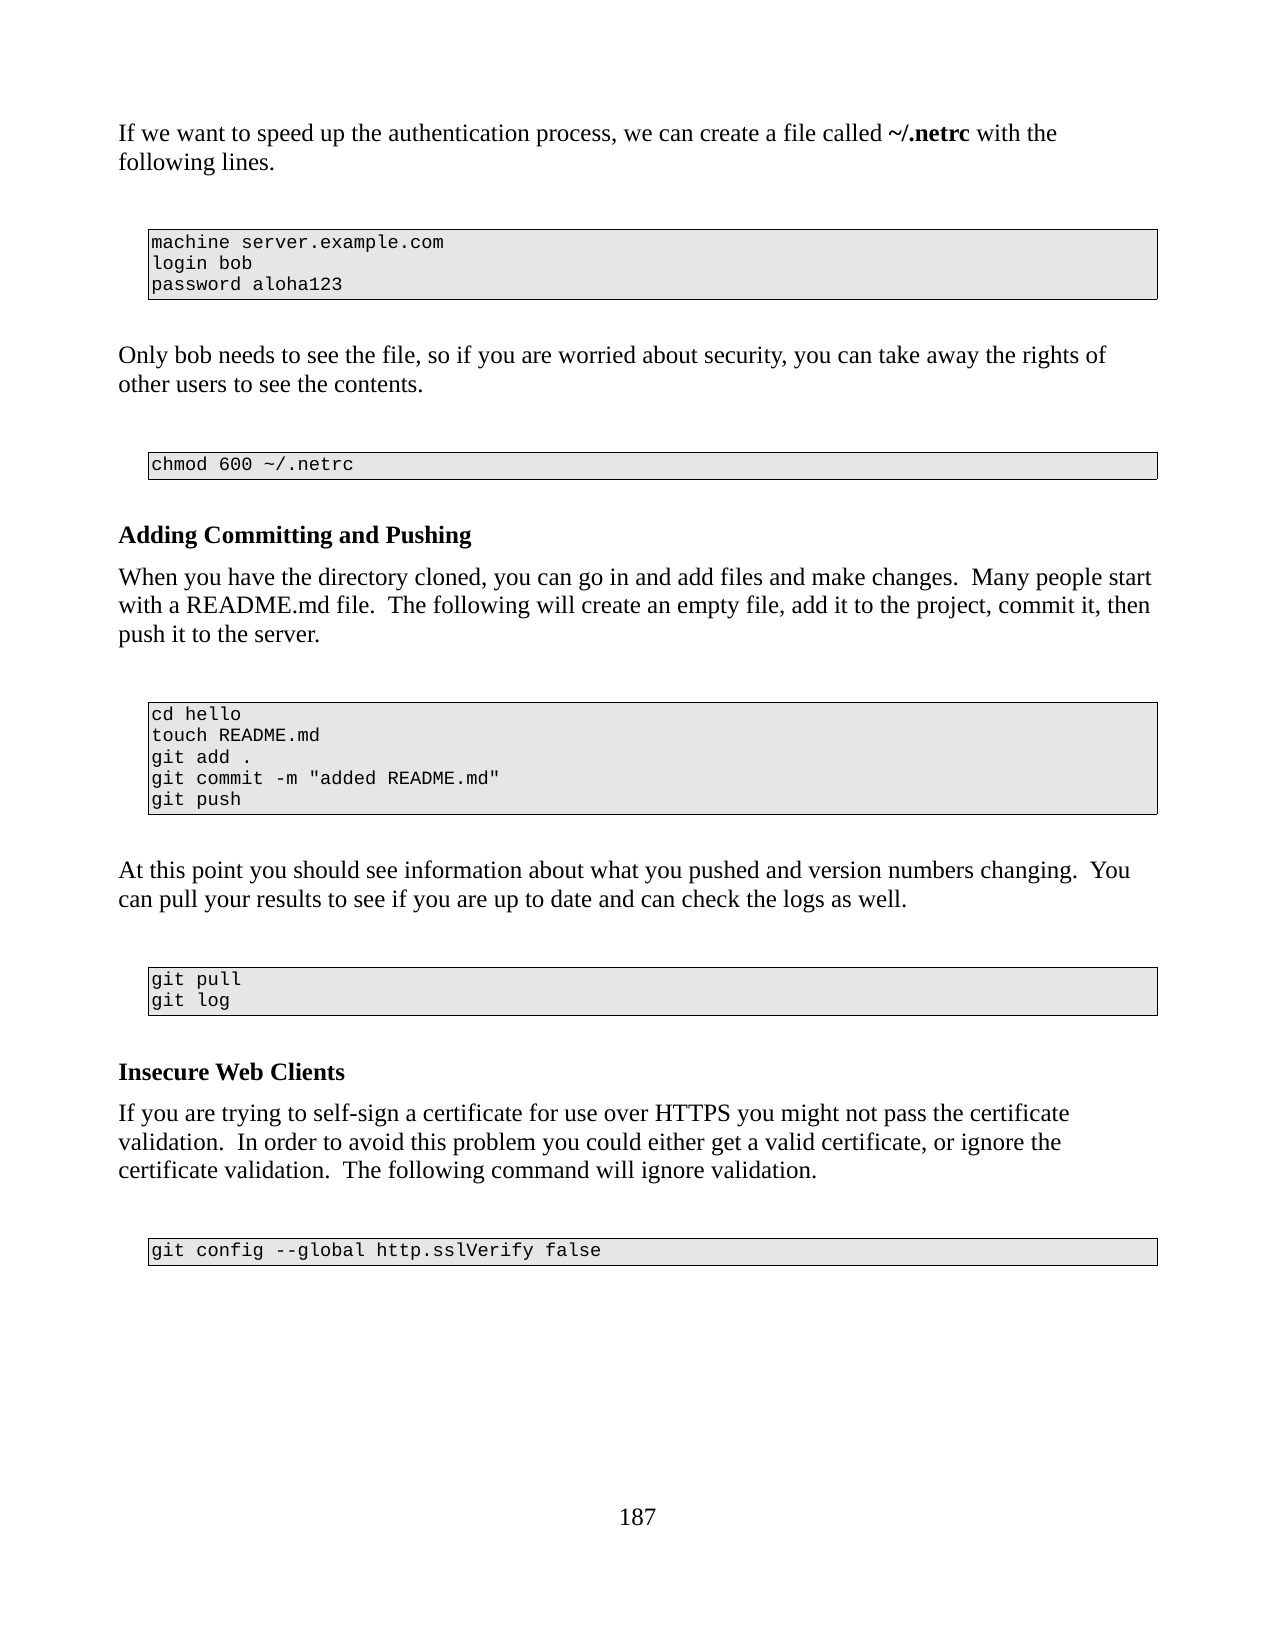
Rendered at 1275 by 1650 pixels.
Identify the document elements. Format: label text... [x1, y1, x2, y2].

text git add . [149, 744, 1157, 766]
text git commit -m "added README.md" [149, 766, 1157, 787]
text password aloha123 [149, 272, 1157, 299]
text login bob [149, 251, 1157, 272]
text Only bob needs to see the file, so if you are worried about security, you can take away the rights of other users to see the contents. [118, 341, 1157, 398]
text git push [149, 787, 1157, 814]
text git config --global http.sslVerify false [149, 1239, 1157, 1265]
text If you are trying to self-sign a certificate for use over HTTPS you might not pass the certificate validation. In order to avoid this problem you could either get a valid certificate, or ignore the certificate validation. The following command will ignore validation. [118, 1098, 1157, 1184]
text If we want to speed up the authentication process, we can create a file called ~/.netrc with the following lines. [118, 118, 1157, 176]
text Adding Committing and Pushing [118, 521, 1157, 549]
text cd hello [149, 703, 1157, 723]
text When you have the directory cloned, you can go in and add files and make changes. Many people start with a README.md file. The following will create an empty file, add it to the project, commit it, then push it to the server. [118, 562, 1157, 648]
text git pull [149, 968, 1157, 988]
text machine server.example.com [149, 230, 1157, 251]
text Insecure Web Clients [118, 1057, 1157, 1086]
text git log [149, 988, 1157, 1015]
text chmod 600 ~/.netrc [149, 453, 1157, 479]
text touch README.md [149, 723, 1157, 744]
text At this point you should see information about what you pushed and version numbers changing. You can pull your results to see if you are up to date and can check the logs as well. [118, 856, 1157, 913]
